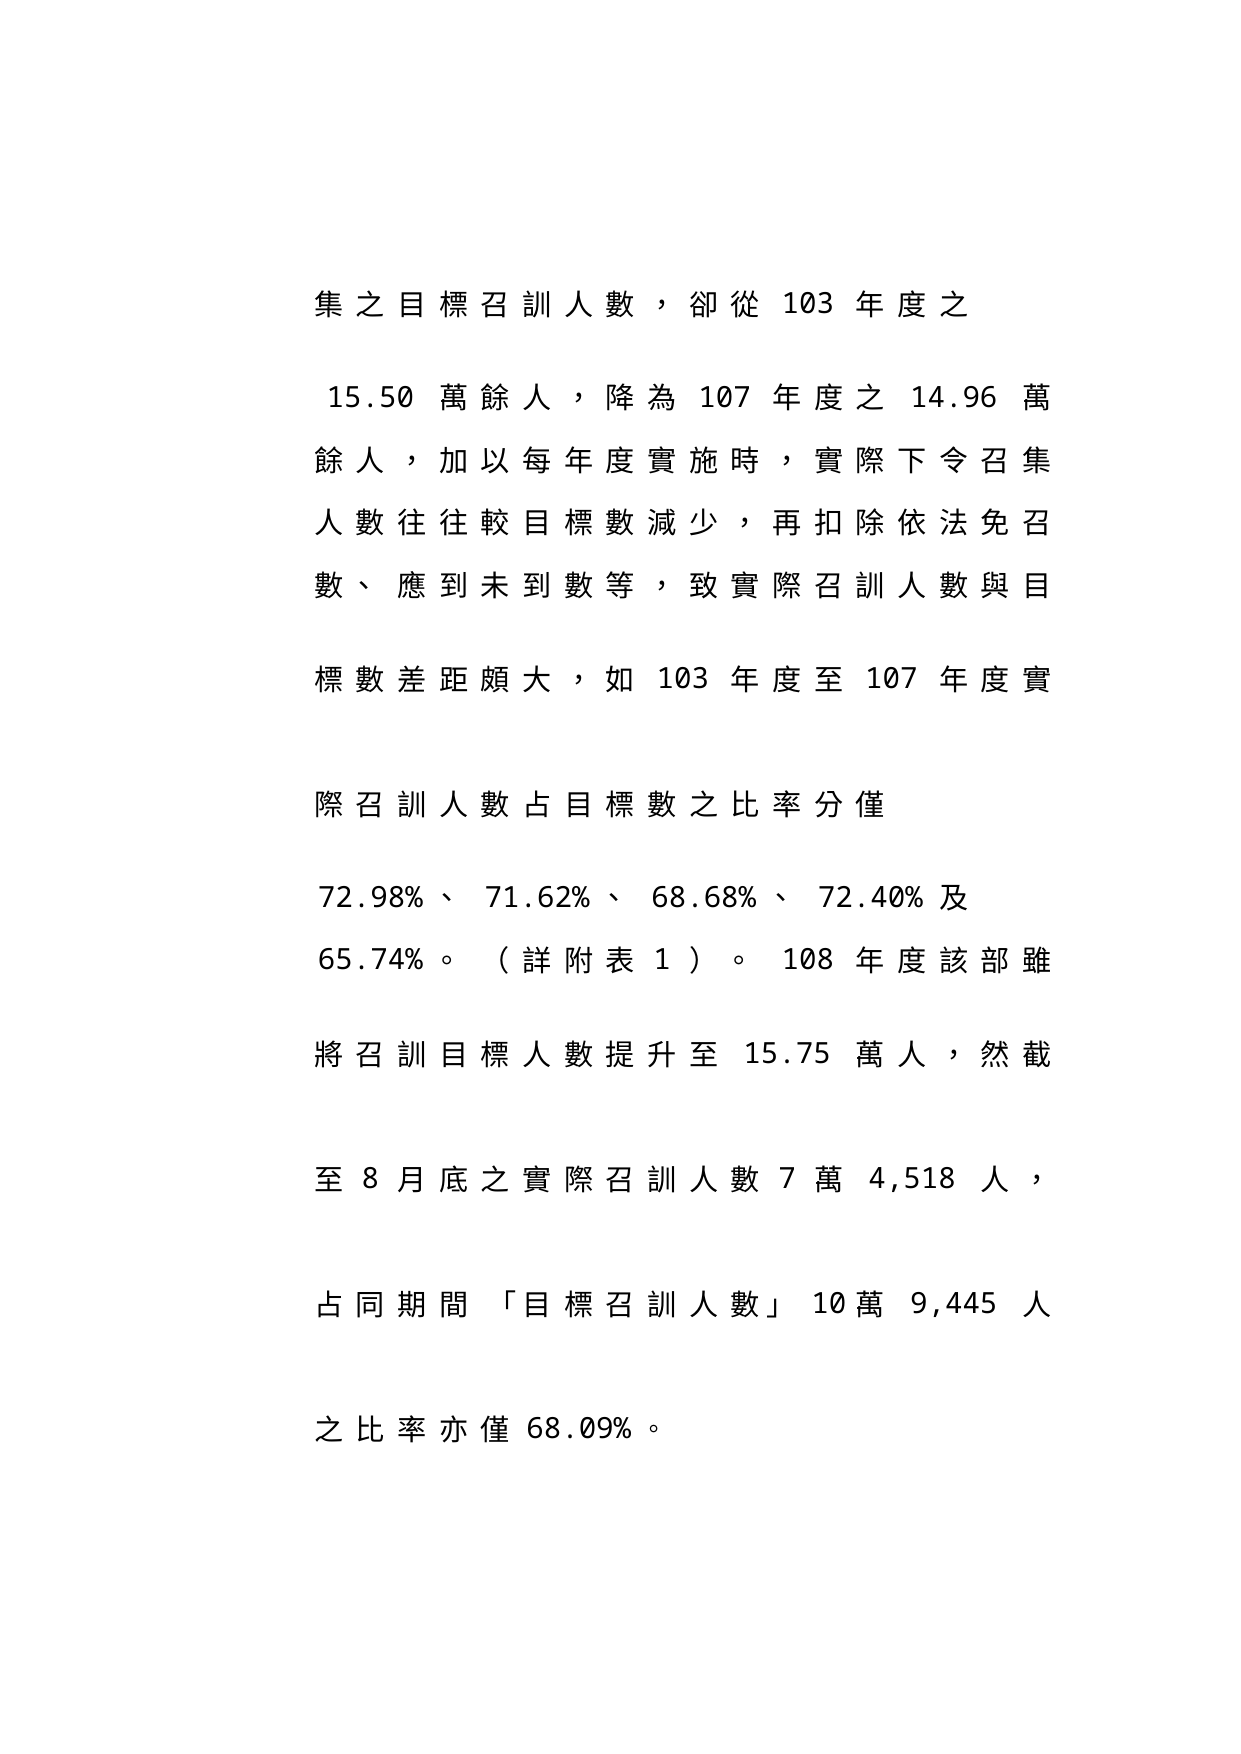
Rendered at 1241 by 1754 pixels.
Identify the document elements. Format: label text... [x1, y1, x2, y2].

text 集之目標召訓人數，卻從103年度之15.50萬餘人，降為107年度之14.96萬餘人，加以每年度實施時，實際下令召集人數往往較目標數減少，再扣除依法免召數、應到未到數等，致實際召訓人數與目標數差距頗大，如103年度至107年度實際召訓人數占目標數之比率分僅72.98%、71.62%、68.68%、72.40%及65.74%。（詳附表1）。108年度該部雖將召訓目標人數提升至15.75萬人，然截至8月底之實際召訓人數7萬4,518人，占同期間「目標召訓人數」10萬9,445人之比率亦僅68.09%。 [271, 229, 1058, 1479]
